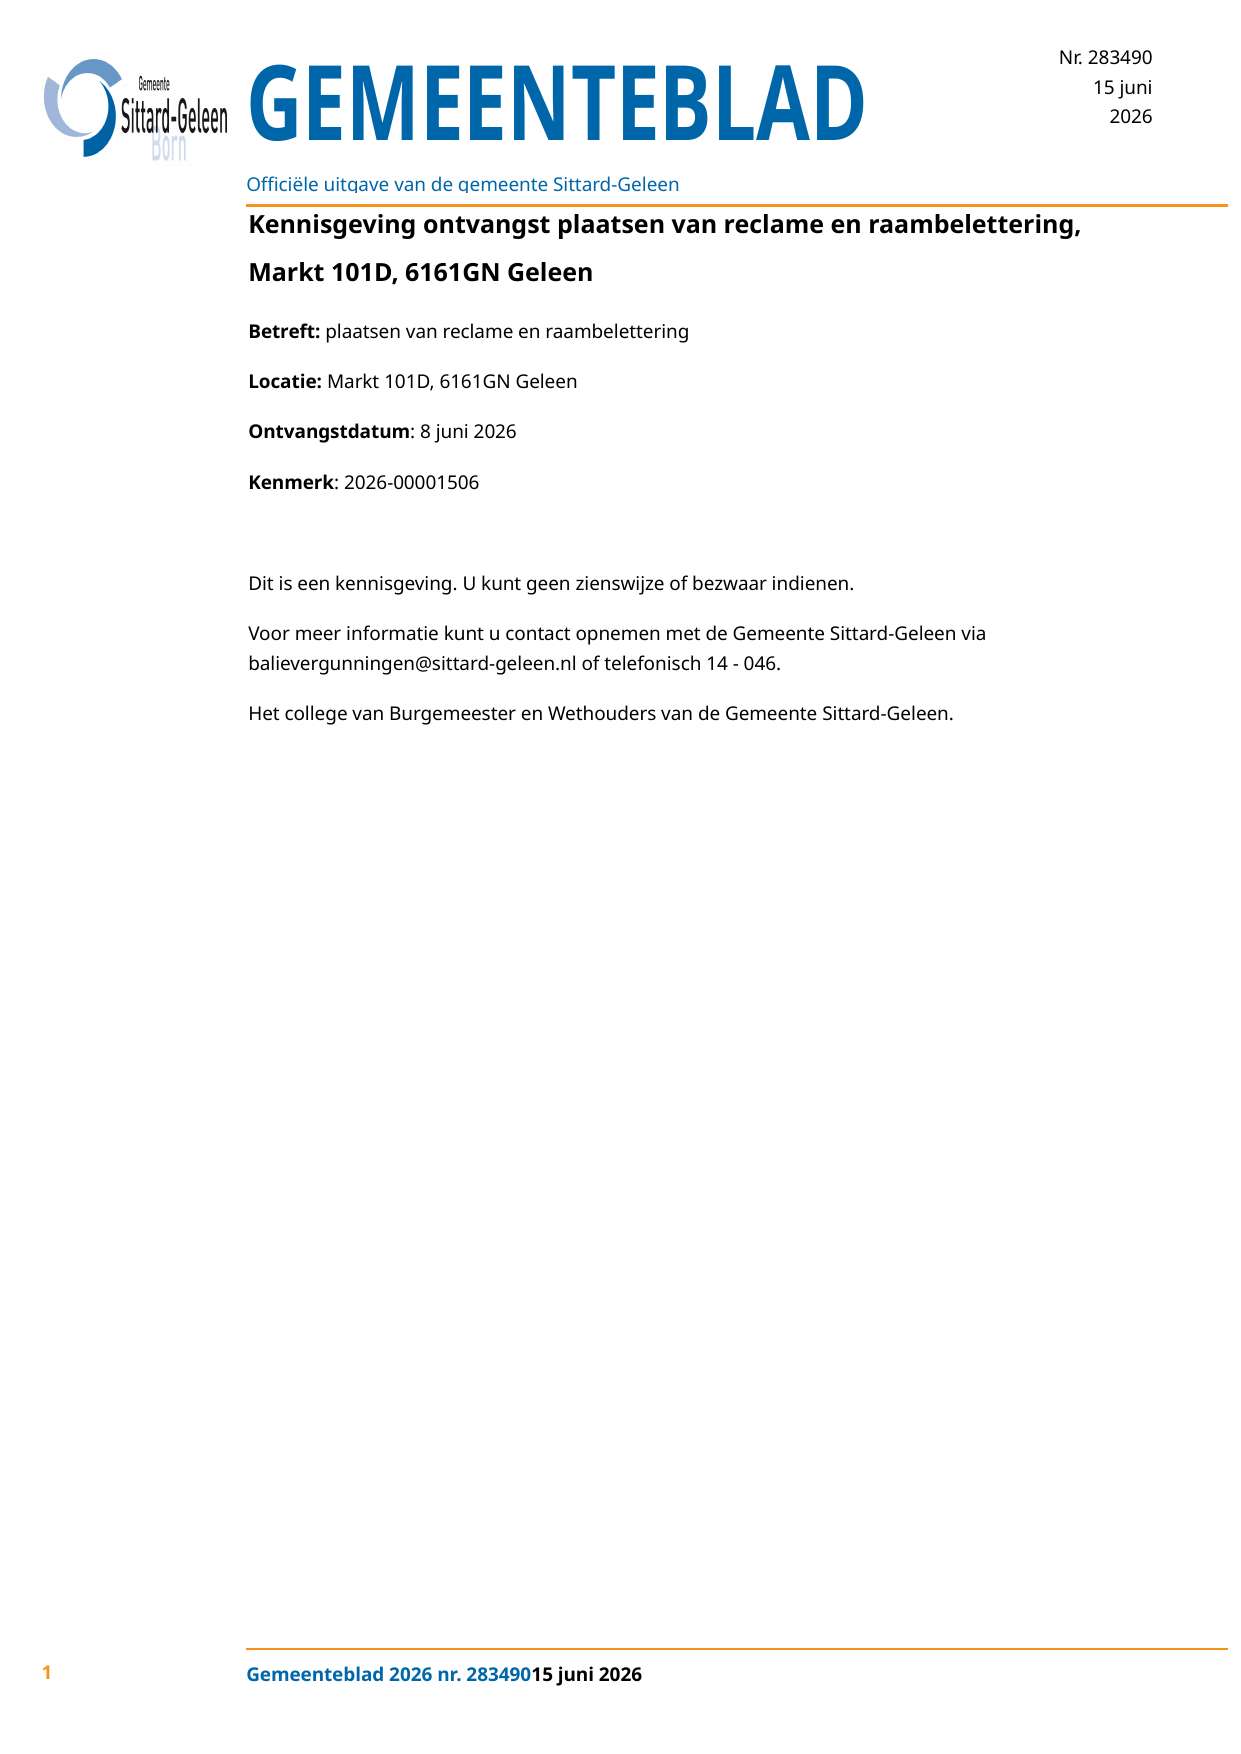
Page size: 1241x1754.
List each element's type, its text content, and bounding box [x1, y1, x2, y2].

picture [41, 47, 231, 172]
text Het college van Burgemeester en Wethouders van de Gemeente Sittard-Geleen. [248, 700, 1152, 726]
text Betreft: plaatsen van reclame en raambelettering [248, 318, 1152, 344]
text Locatie: Markt 101D, 6161GN Geleen [248, 368, 1152, 394]
text Kenmerk: 2026-00001506 [248, 469, 1152, 495]
text Kennisgeving ontvangst plaatsen van reclame en raambelettering, Markt 101D, 6161GN Geleen [248, 207, 1152, 288]
text Ontvangstdatum: 8 juni 2026 [248, 419, 1152, 444]
text Dit is een kennisgeving. U kunt geen zienswijze of bezwaar indienen. [248, 570, 1152, 596]
text Voor meer informatie kunt u contact opnemen met de Gemeente Sittard-Geleen via balievergunningen@sittard-geleen.nl of telefonisch 14 - 046. [248, 620, 1152, 676]
